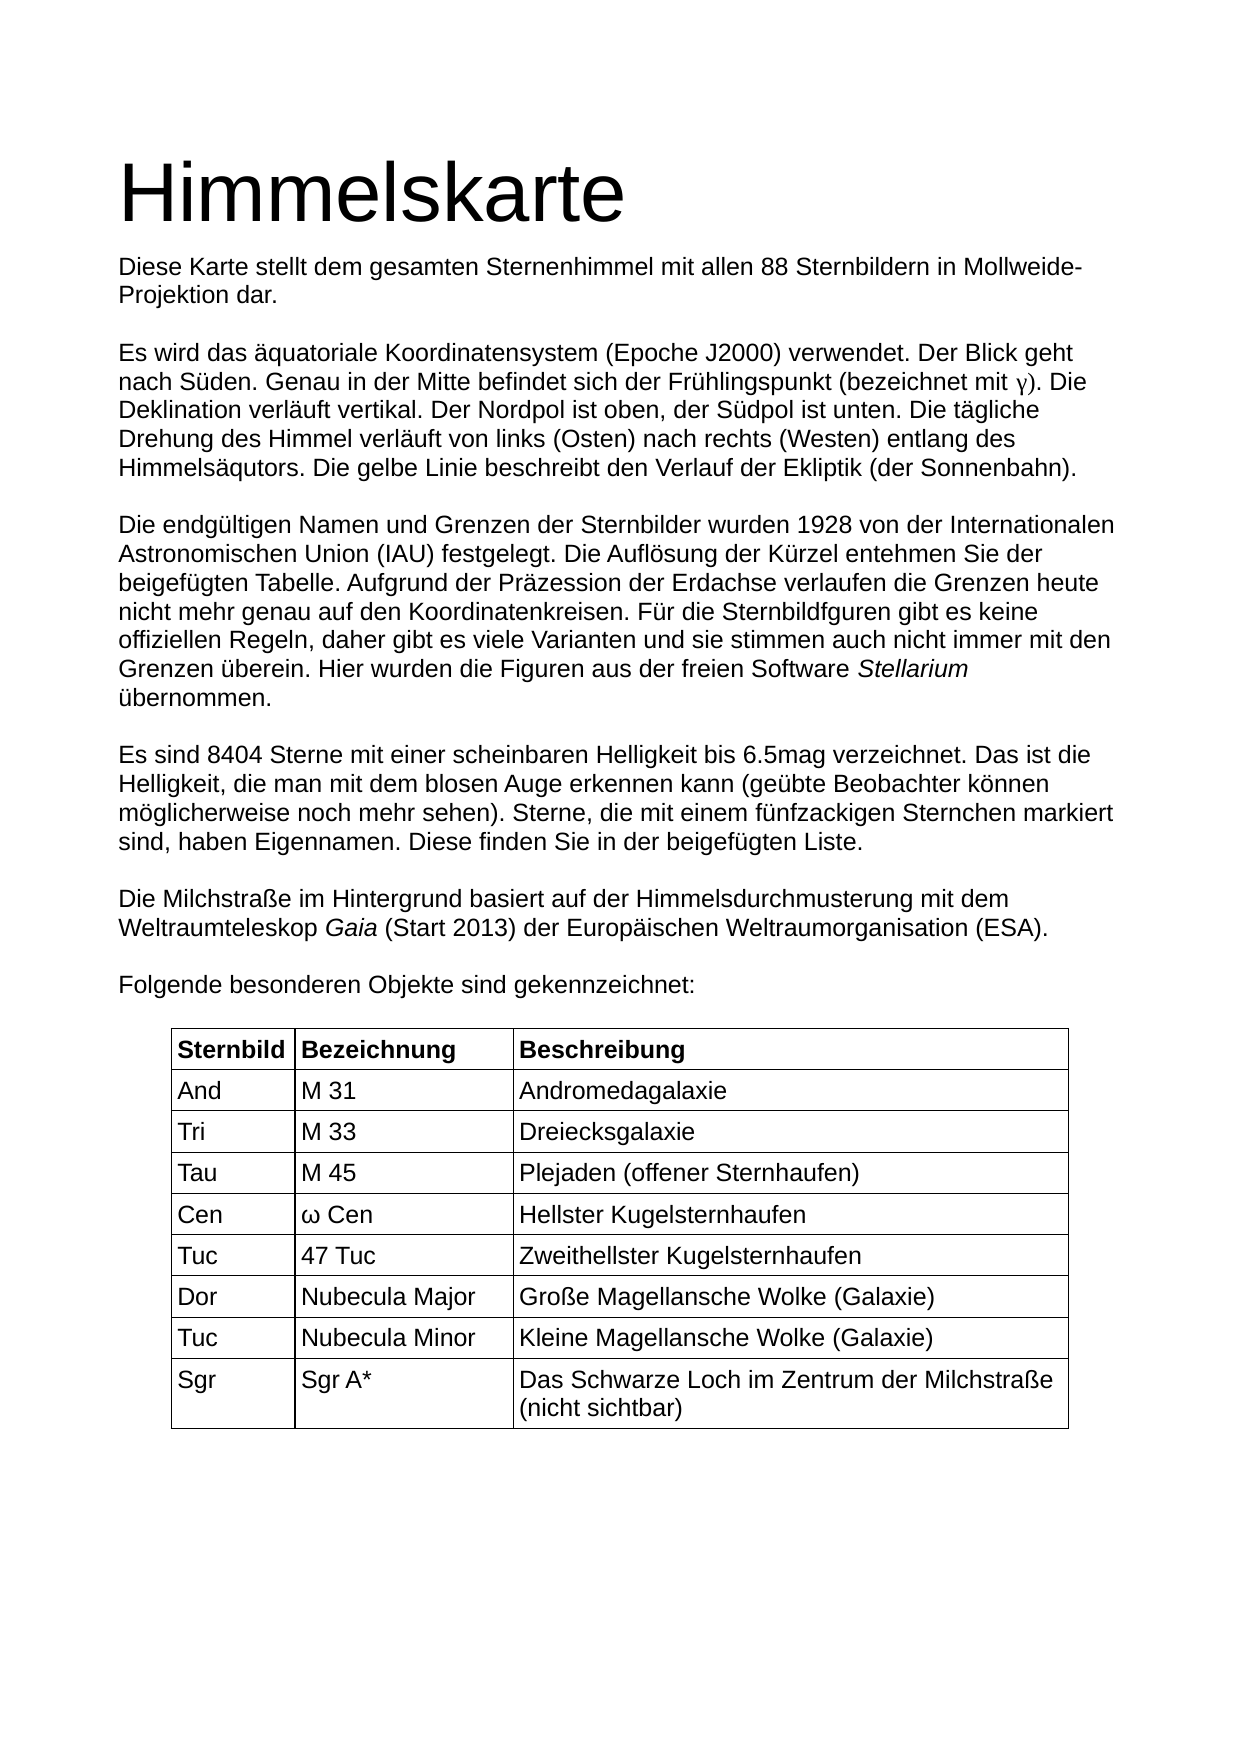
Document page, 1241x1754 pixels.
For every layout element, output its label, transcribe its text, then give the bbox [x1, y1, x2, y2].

table_header Beschreibung [514, 1029, 1068, 1069]
text Es sind 8404 Sterne mit einer scheinbaren Helligkeit bis 6.5mag verzeichnet. Das ist die Helligkeit, die man mit dem blosen Auge erkennen kann (geübte Beobachter können möglicherweise noch mehr sehen). Sterne, die mit einem fünfzackigen Sternchen markiert sind, haben Eigennamen. Diese finden Sie in der beigefügten Liste. [118, 740, 1122, 855]
text Die endgültigen Namen und Grenzen der Sternbilder wurden 1928 von der Internationalen Astronomischen Union (IAU) festgelegt. Die Auflösung der Kürzel entehmen Sie der beigefügten Tabelle. Aufgrund der Präzession der Erdachse verlaufen die Grenzen heute nicht mehr genau auf den Koordinatenkreisen. Für die Sternbildfguren gibt es keine offiziellen Regeln, daher gibt es viele Varianten und sie stimmen auch nicht immer mit den Grenzen überein. Hier wurden die Figuren aus der freien Software Stellarium übernommen. [118, 510, 1122, 712]
text Es wird das äquatoriale Koordinatensystem (Epoche J2000) verwendet. Der Blick geht nach Süden. Genau in der Mitte befindet sich der Frühlingspunkt (bezeichnet mit γ). Die Deklination verläuft vertikal. Der Nordpol ist oben, der Südpol ist unten. Die tägliche Drehung des Himmel verläuft von links (Osten) nach rechts (Westen) entlang des Himmelsäqutors. Die gelbe Linie beschreibt den Verlauf der Ekliptik (der Sonnenbahn). [118, 338, 1122, 482]
table_cell Tau [172, 1153, 294, 1193]
table_cell Das Schwarze Loch im Zentrum der Milchstraße (nicht sichtbar) [514, 1359, 1068, 1428]
table_cell M 33 [296, 1111, 513, 1152]
table_cell Sgr [172, 1359, 294, 1428]
table_cell Nubecula Major [296, 1276, 513, 1317]
table_header Bezeichnung [296, 1029, 513, 1069]
table_cell Nubecula Minor [296, 1318, 513, 1358]
text Folgende besonderen Objekte sind gekennzeichnet: [118, 970, 1122, 999]
table_cell 47 Tuc [296, 1235, 513, 1275]
table_cell Kleine Magellansche Wolke (Galaxie) [514, 1318, 1068, 1358]
text Diese Karte stellt dem gesamten Sternenhimmel mit allen 88 Sternbildern in Mollweide-Projektion dar. [118, 251, 1122, 309]
table_cell M 45 [296, 1153, 513, 1193]
table_cell Tri [172, 1111, 294, 1152]
text Die Milchstraße im Hintergrund basiert auf der Himmelsdurchmusterung mit dem [118, 884, 1122, 913]
table_cell Tuc [172, 1235, 294, 1275]
table_cell M 31 [296, 1070, 513, 1110]
table_header Sternbild [172, 1029, 294, 1069]
table_cell Andromedagalaxie [514, 1070, 1068, 1110]
table_cell Zweithellster Kugelsternhaufen [514, 1235, 1068, 1275]
table_cell Große Magellansche Wolke (Galaxie) [514, 1276, 1068, 1317]
table_cell Sgr A* [296, 1359, 513, 1428]
table_cell Plejaden (offener Sternhaufen) [514, 1153, 1068, 1193]
table_cell Hellster Kugelsternhaufen [514, 1194, 1068, 1234]
text Weltraumteleskop Gaia (Start 2013) der Europäischen Weltraumorganisation (ESA). [118, 913, 1122, 942]
table_cell Tuc [172, 1318, 294, 1358]
table_cell Dor [172, 1276, 294, 1317]
subtitle Himmelskarte [118, 143, 1122, 239]
table_cell Dreiecksgalaxie [514, 1111, 1068, 1152]
table_cell ω Cen [296, 1194, 513, 1234]
table_cell Cen [172, 1194, 294, 1234]
table_cell And [172, 1070, 294, 1110]
